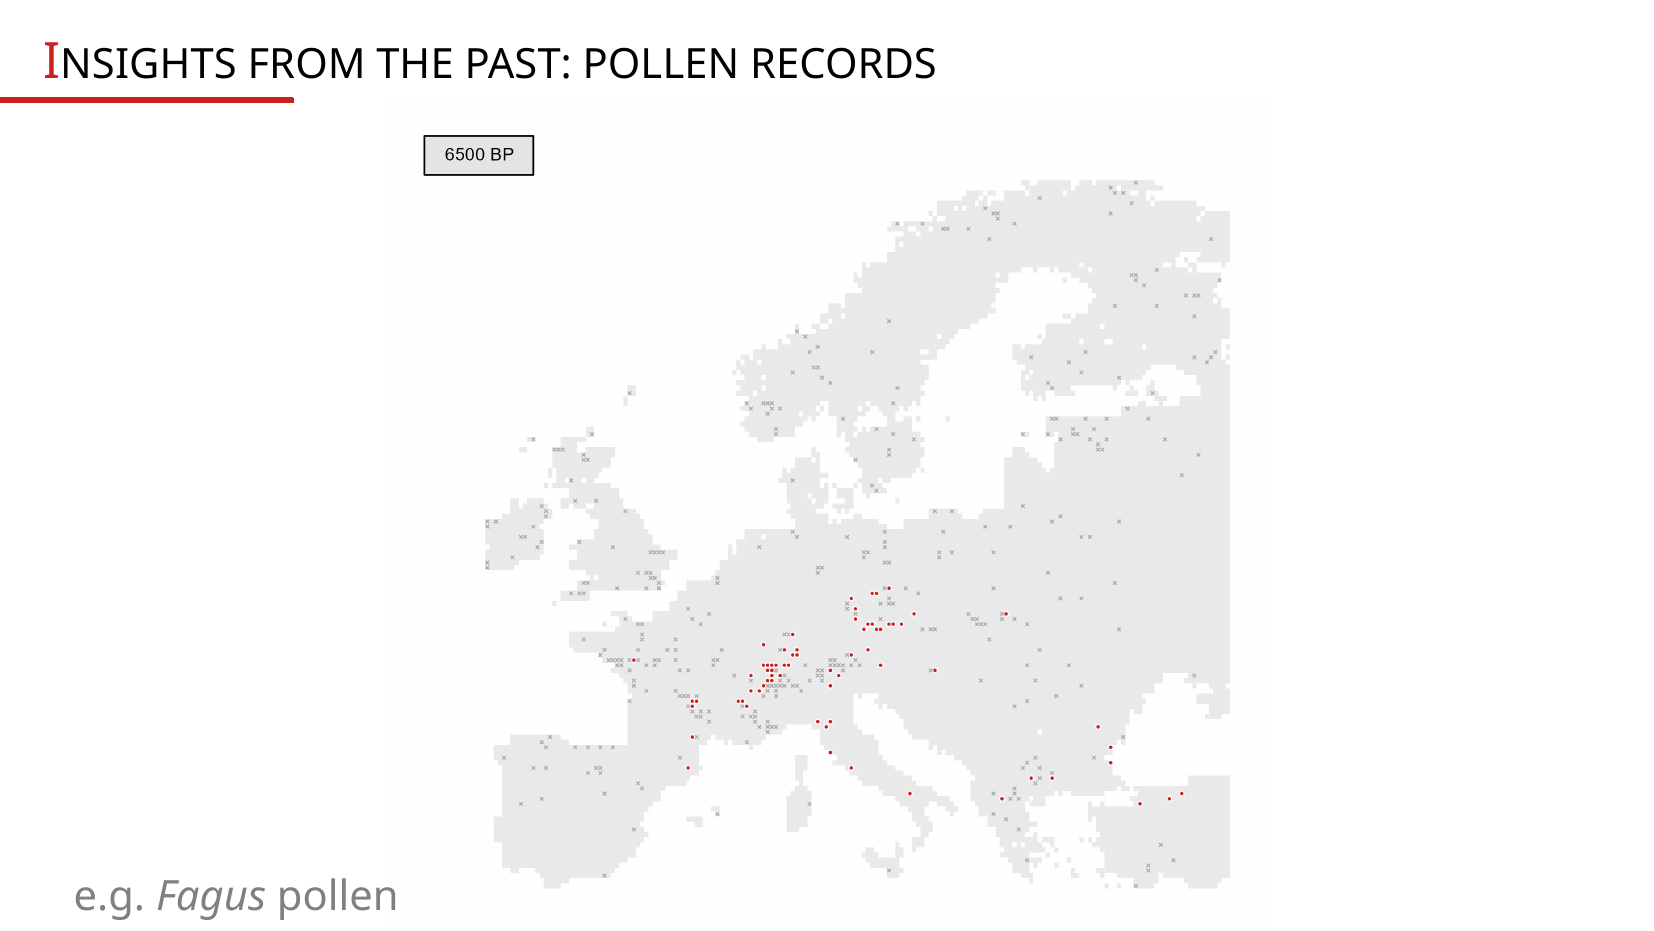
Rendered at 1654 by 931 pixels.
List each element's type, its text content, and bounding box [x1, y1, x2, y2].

text_box e.g. Fagus pollen records [0, 858, 473, 931]
picture [384, 98, 1270, 926]
text_box INSIGHTS FROM THE PAST: POLLEN RECORDS [28, 0, 1623, 119]
